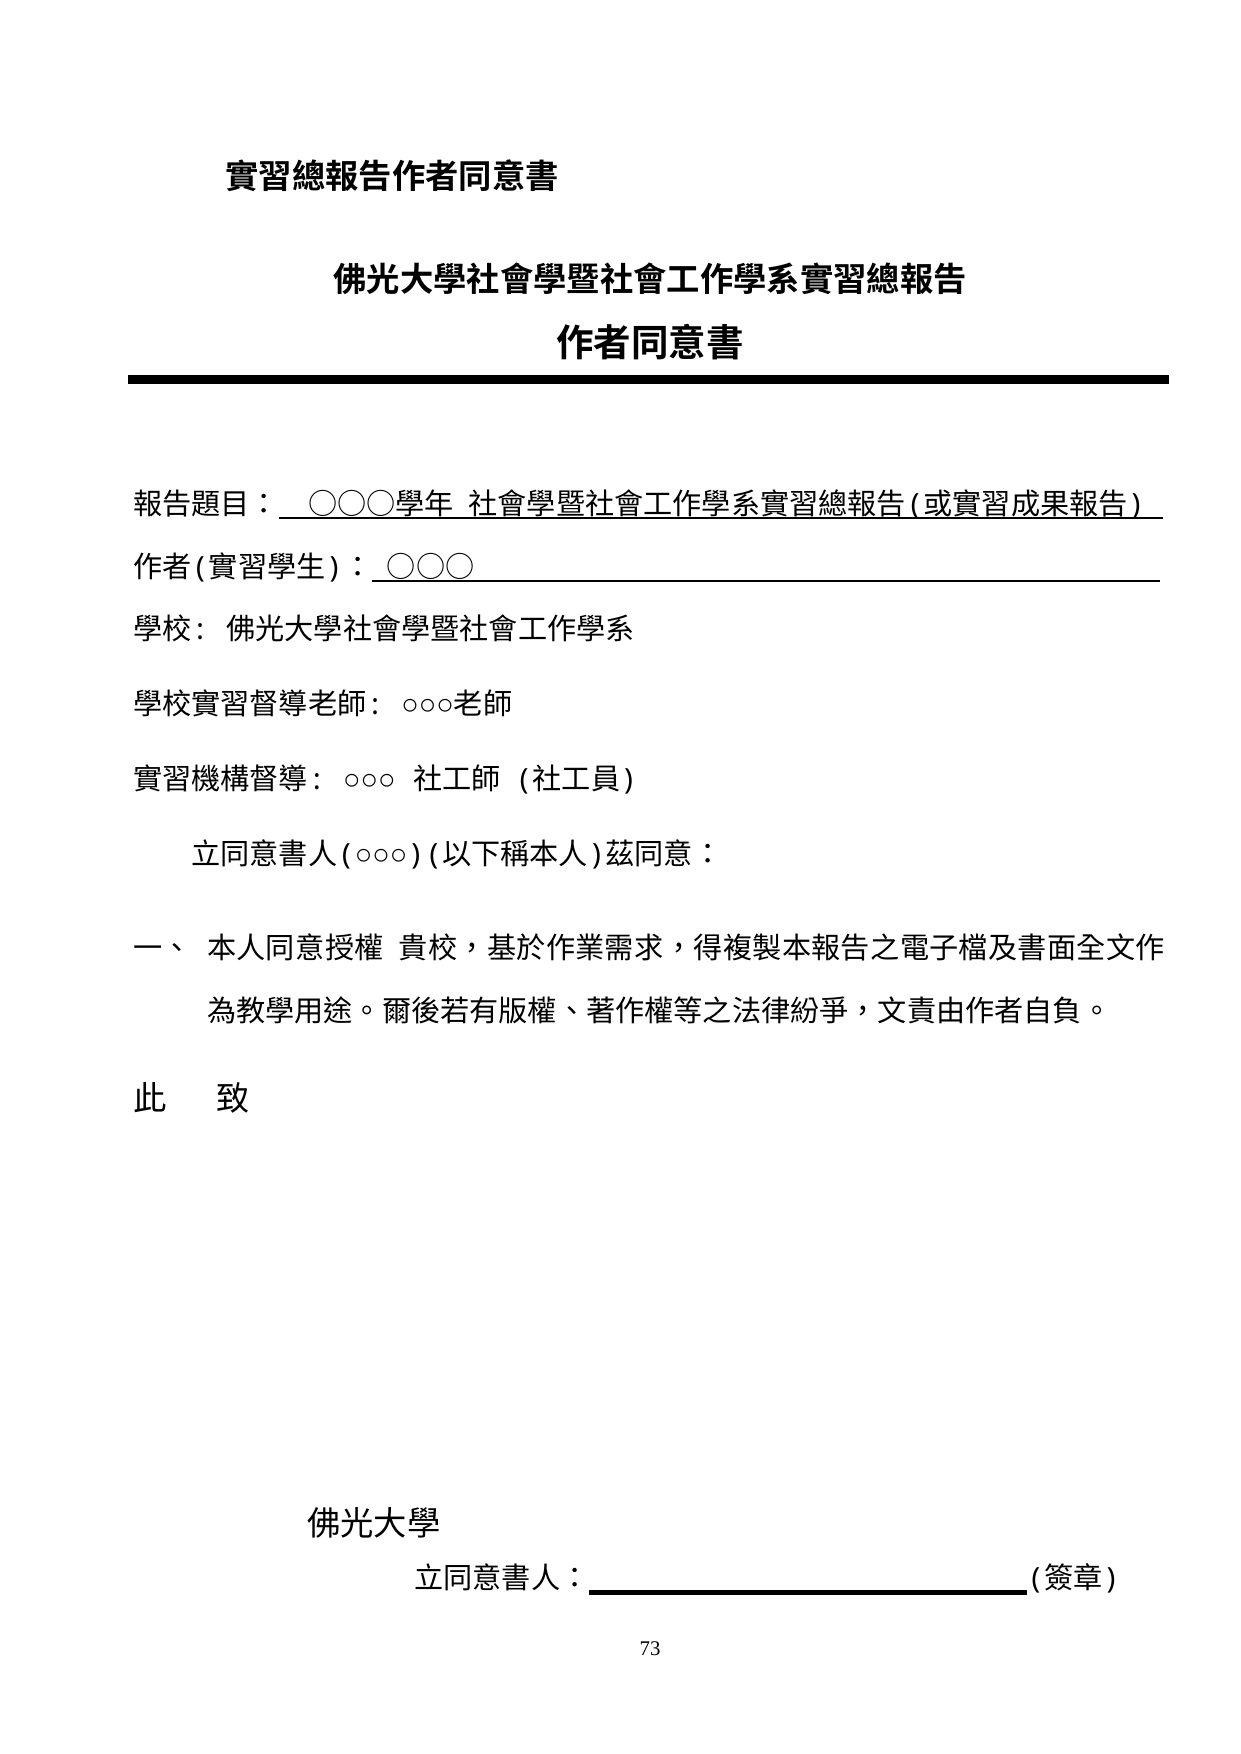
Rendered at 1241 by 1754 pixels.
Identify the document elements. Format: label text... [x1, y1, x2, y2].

text 立同意書人(○○○)(以下稱本人)茲同意： [133, 810, 1188, 873]
text 佛光大學 [133, 1479, 1167, 1542]
text 實習總報告作者同意書 [225, 150, 1167, 198]
text 學校實習督導老師: ○○○老師 [133, 660, 1188, 723]
text 立同意書人： (簽章) [414, 1554, 1167, 1597]
text 學校: 佛光大學社會學暨社會工作學系 [133, 585, 1188, 648]
text 佛光大學社會學暨社會工作學系實習總報告 [133, 235, 1167, 298]
list 本人同意授權 貴校，基於作業需求，得複製本報告之電子檔及書面全文作為教學用途。爾後若有版權、著作權等之法律紛爭，文責由作者自負。 [133, 904, 1167, 1029]
text 實習機構督導: ○○○ 社工師 (社工員) [133, 735, 1188, 798]
text 作者(實習學生)： ○○○ [133, 523, 1167, 585]
text 報告題目： ○○○學年 社會學暨社會工作學系實習總報告(或實習成果報告) [133, 460, 1167, 523]
text 此 致 [133, 1054, 1167, 1117]
text 作者同意書 [133, 298, 1167, 360]
